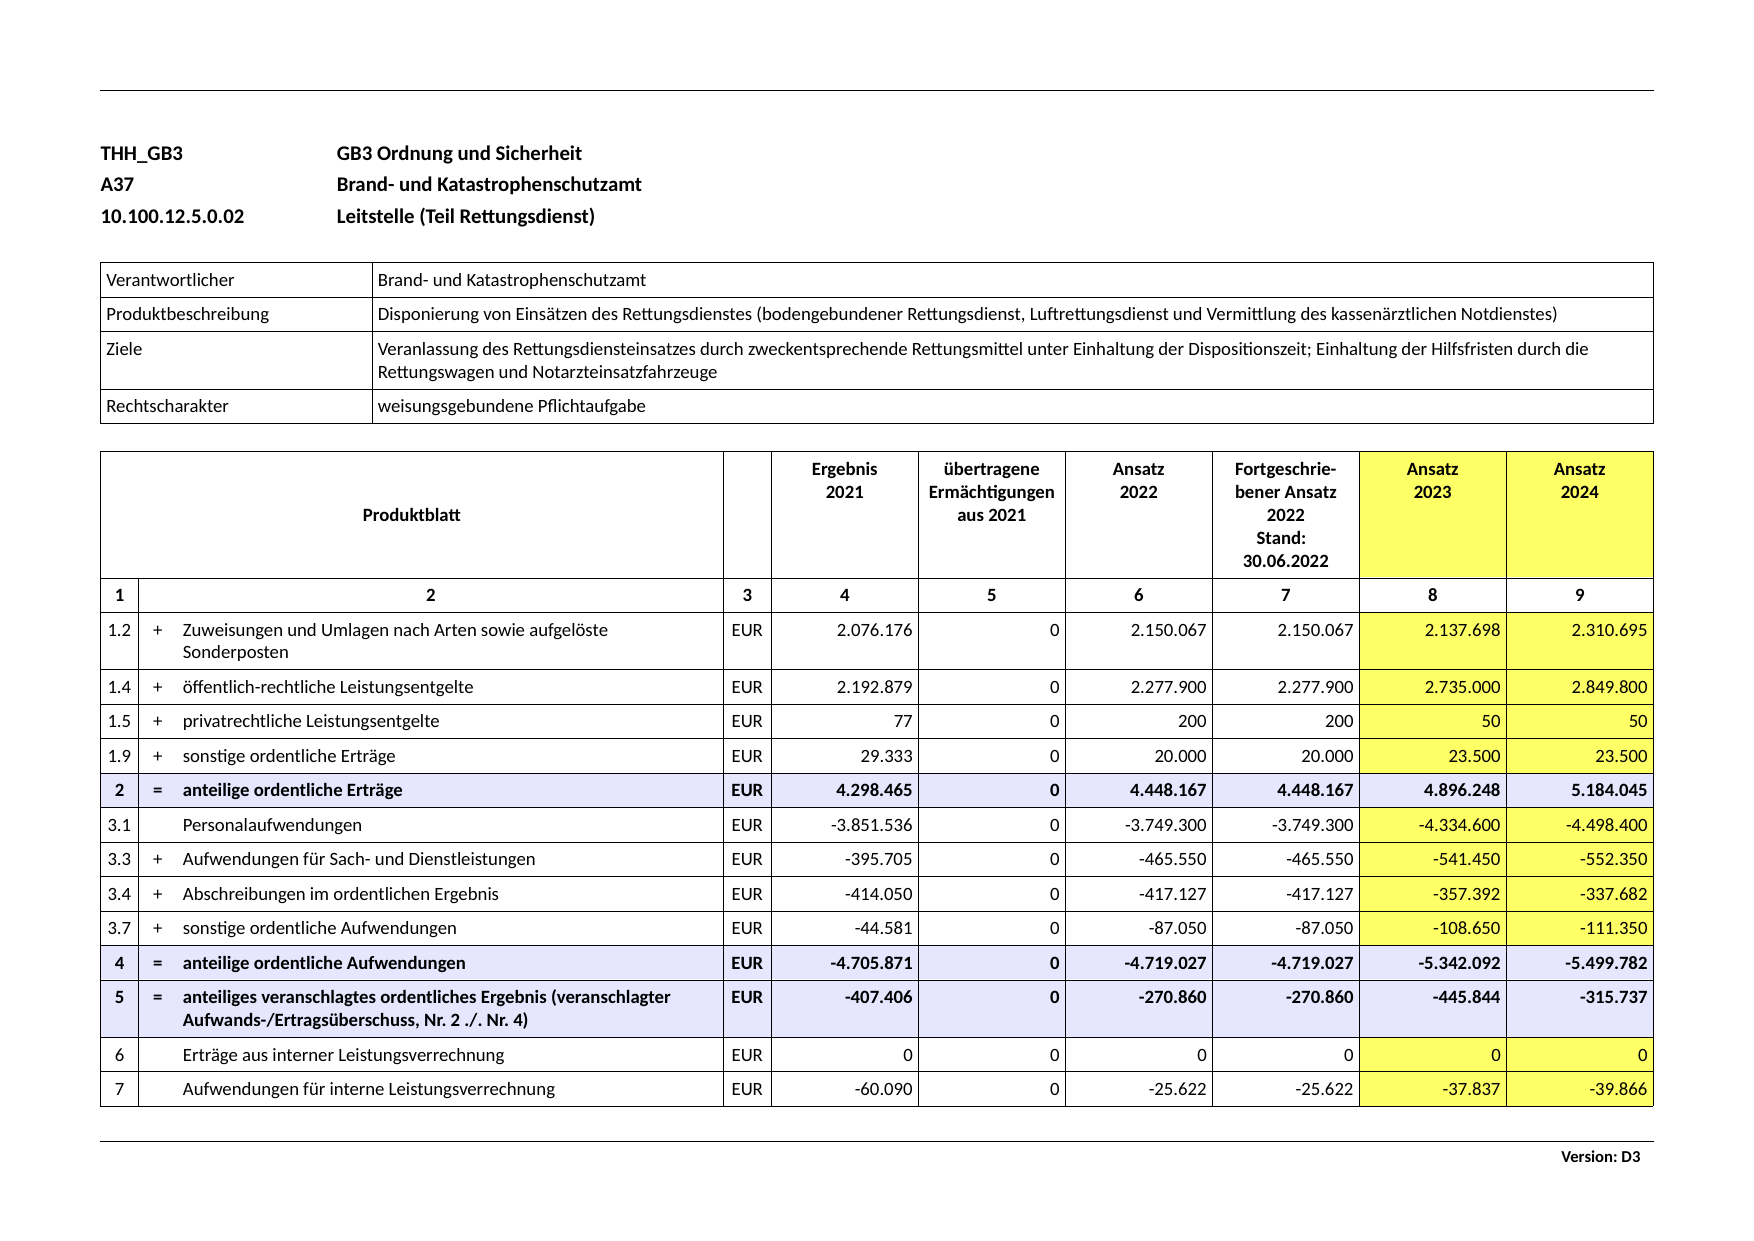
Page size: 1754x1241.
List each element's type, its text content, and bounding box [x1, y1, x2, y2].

table_header Ansatz 2022 [1066, 452, 1212, 577]
table_cell 1.9 [101, 739, 138, 773]
table_cell 3.7 [101, 912, 138, 945]
table_cell EUR [724, 912, 771, 945]
table_cell 3.4 [101, 877, 138, 911]
table_cell -4.498.400 [1507, 808, 1653, 842]
table_cell EUR [724, 739, 771, 773]
table_cell Aufwendungen für Sach- und Dienstleistungen [177, 843, 723, 876]
table_cell -541.450 [1360, 843, 1506, 876]
table_cell -60.090 [772, 1072, 918, 1106]
table_cell + [139, 739, 177, 773]
table_cell 4.448.167 [1213, 774, 1359, 807]
table_cell 8 [1360, 579, 1506, 612]
table_cell -39.866 [1507, 1072, 1653, 1106]
table_cell 1.4 [101, 670, 138, 704]
table_cell -87.050 [1213, 912, 1359, 945]
table_cell privatrechtliche Leistungsentgelte [177, 705, 723, 738]
table_cell 1.2 [101, 613, 138, 669]
table_cell 2.849.800 [1507, 670, 1653, 704]
table_cell 0 [772, 1038, 918, 1071]
table_cell 0 [919, 613, 1065, 669]
table_cell -270.860 [1066, 981, 1212, 1037]
table_header [724, 452, 771, 577]
table_cell -111.350 [1507, 912, 1653, 945]
table_cell 0 [919, 705, 1065, 738]
table_cell Personalaufwendungen [177, 808, 723, 842]
table_cell -465.550 [1066, 843, 1212, 876]
table_cell 2 [139, 579, 723, 612]
table_cell Disponierung von Einsätzen des Rettungsdienstes (bodengebundener Rettungsdienst, Luftrettungsdienst und Vermittlung des kassenärztlichen Notdienstes) [373, 298, 1653, 331]
text 10.100.12.5.0.02 Leitstelle (Teil Rettungsdienst) [100, 203, 1653, 228]
table_header übertragene Ermächtigungen aus 2021 [919, 452, 1065, 577]
table_cell 20.000 [1066, 739, 1212, 773]
table_cell -4.705.871 [772, 946, 918, 979]
table_header Brand- und Katastrophenschutzamt [373, 263, 1653, 297]
table_cell [139, 1072, 177, 1106]
table_cell -5.499.782 [1507, 946, 1653, 979]
table_cell Aufwendungen für interne Leistungsverrechnung [177, 1072, 723, 1106]
table_cell anteilige ordentliche Aufwendungen [177, 946, 723, 979]
table_cell EUR [724, 946, 771, 979]
table_cell 0 [919, 912, 1065, 945]
table_header Ansatz 2023 [1360, 452, 1506, 577]
table_cell Ziele [101, 332, 372, 389]
table_cell sonstige ordentliche Erträge [177, 739, 723, 773]
table_cell 50 [1507, 705, 1653, 738]
table_cell öffentlich-rechtliche Leistungsentgelte [177, 670, 723, 704]
table_cell EUR [724, 1038, 771, 1071]
table_cell 0 [919, 670, 1065, 704]
table_cell -445.844 [1360, 981, 1506, 1037]
table_cell EUR [724, 774, 771, 807]
table_cell -270.860 [1213, 981, 1359, 1037]
table_cell -37.837 [1360, 1072, 1506, 1106]
table_cell [139, 808, 177, 842]
table_cell anteilige ordentliche Erträge [177, 774, 723, 807]
table_cell Abschreibungen im ordentlichen Ergebnis [177, 877, 723, 911]
table_cell 200 [1213, 705, 1359, 738]
table_cell 29.333 [772, 739, 918, 773]
table_cell -414.050 [772, 877, 918, 911]
table_header Fortgeschrie-bener Ansatz 2022 Stand: 30.06.2022 [1213, 452, 1359, 577]
table_cell 4 [101, 946, 138, 979]
table_cell + [139, 705, 177, 738]
table_header Produktblatt [101, 452, 723, 577]
table_cell 0 [919, 946, 1065, 979]
table_cell -25.622 [1213, 1072, 1359, 1106]
table_cell Erträge aus interner Leistungsverrechnung [177, 1038, 723, 1071]
table_cell 2.150.067 [1066, 613, 1212, 669]
table_cell 20.000 [1213, 739, 1359, 773]
table_header Verantwortlicher [101, 263, 372, 297]
table_cell 3.1 [101, 808, 138, 842]
table_cell -3.749.300 [1066, 808, 1212, 842]
table_cell EUR [724, 877, 771, 911]
table_cell -337.682 [1507, 877, 1653, 911]
table_cell -108.650 [1360, 912, 1506, 945]
table_cell 1.5 [101, 705, 138, 738]
table_cell = [139, 981, 177, 1037]
table_cell 0 [919, 774, 1065, 807]
table_cell 1 [101, 579, 138, 612]
table_cell + [139, 670, 177, 704]
table_cell -4.719.027 [1066, 946, 1212, 979]
table_cell EUR [724, 670, 771, 704]
table_cell = [139, 946, 177, 979]
table_cell 2.137.698 [1360, 613, 1506, 669]
table_cell 7 [101, 1072, 138, 1106]
table_cell -4.334.600 [1360, 808, 1506, 842]
table_cell 4.298.465 [772, 774, 918, 807]
table_cell 2.192.879 [772, 670, 918, 704]
table_cell Rechtscharakter [101, 390, 372, 423]
table_cell -3.749.300 [1213, 808, 1359, 842]
table_cell -5.342.092 [1360, 946, 1506, 979]
table_cell 23.500 [1360, 739, 1506, 773]
table_cell 0 [1360, 1038, 1506, 1071]
text A37 Brand- und Katastrophenschutzamt [100, 172, 1653, 197]
table_cell -44.581 [772, 912, 918, 945]
table_cell EUR [724, 705, 771, 738]
table_cell EUR [724, 1072, 771, 1106]
table_cell -315.737 [1507, 981, 1653, 1037]
table_cell -552.350 [1507, 843, 1653, 876]
table_cell 5 [101, 981, 138, 1037]
table_cell EUR [724, 981, 771, 1037]
table_cell 0 [919, 981, 1065, 1037]
table_cell 50 [1360, 705, 1506, 738]
table_cell = [139, 774, 177, 807]
table_cell 7 [1213, 579, 1359, 612]
table_cell 4.448.167 [1066, 774, 1212, 807]
table_cell 4 [772, 579, 918, 612]
table_cell EUR [724, 808, 771, 842]
table_cell -87.050 [1066, 912, 1212, 945]
table_header Ergebnis 2021 [772, 452, 918, 577]
table_cell Produktbeschreibung [101, 298, 372, 331]
table_cell 5 [919, 579, 1065, 612]
table_cell Zuweisungen und Umlagen nach Arten sowie aufgelöste Sonderposten [177, 613, 723, 669]
table_cell + [139, 843, 177, 876]
table_header Ansatz 2024 [1507, 452, 1653, 577]
table_cell 0 [1507, 1038, 1653, 1071]
table_cell 0 [1213, 1038, 1359, 1071]
table_cell Veranlassung des Rettungsdiensteinsatzes durch zweckentsprechende Rettungsmittel unter Einhaltung der Dispositionszeit; Einhaltung der Hilfsfristen durch die Rettungswagen und Notarzteinsatzfahrzeuge [373, 332, 1653, 389]
table_cell -407.406 [772, 981, 918, 1037]
table_cell 0 [919, 1072, 1065, 1106]
table_cell 3 [724, 579, 771, 612]
table_cell EUR [724, 613, 771, 669]
table_cell sonstige ordentliche Aufwendungen [177, 912, 723, 945]
table_cell 2.277.900 [1213, 670, 1359, 704]
table_cell 2.735.000 [1360, 670, 1506, 704]
table_cell 0 [919, 1038, 1065, 1071]
table_cell 2.150.067 [1213, 613, 1359, 669]
text THH_GB3 GB3 Ordnung und Sicherheit [100, 140, 1653, 166]
table_cell 6 [101, 1038, 138, 1071]
table_cell 5.184.045 [1507, 774, 1653, 807]
table_cell 9 [1507, 579, 1653, 612]
table_cell 0 [919, 739, 1065, 773]
table_cell 4.896.248 [1360, 774, 1506, 807]
table_cell 77 [772, 705, 918, 738]
table_cell 3.3 [101, 843, 138, 876]
table_cell 200 [1066, 705, 1212, 738]
table_cell 0 [919, 843, 1065, 876]
table_cell + [139, 877, 177, 911]
table_cell 0 [919, 808, 1065, 842]
table_cell 0 [1066, 1038, 1212, 1071]
table_cell [139, 1038, 177, 1071]
table_cell 2.076.176 [772, 613, 918, 669]
table_cell anteiliges veranschlagtes ordentliches Ergebnis (veranschlagter Aufwands-/Ertragsüberschuss, Nr. 2 ./. Nr. 4) [177, 981, 723, 1037]
table_cell -417.127 [1066, 877, 1212, 911]
table_cell -357.392 [1360, 877, 1506, 911]
table_cell + [139, 912, 177, 945]
table_cell -3.851.536 [772, 808, 918, 842]
table_cell 2.277.900 [1066, 670, 1212, 704]
table_cell -4.719.027 [1213, 946, 1359, 979]
table_cell 23.500 [1507, 739, 1653, 773]
table_cell + [139, 613, 177, 669]
table_cell -465.550 [1213, 843, 1359, 876]
table_cell -395.705 [772, 843, 918, 876]
table_cell -25.622 [1066, 1072, 1212, 1106]
table_cell 6 [1066, 579, 1212, 612]
table_cell weisungsgebundene Pflichtaufgabe [373, 390, 1653, 423]
table_cell EUR [724, 843, 771, 876]
table_cell -417.127 [1213, 877, 1359, 911]
table_cell 0 [919, 877, 1065, 911]
table_cell 2.310.695 [1507, 613, 1653, 669]
table_cell 2 [101, 774, 138, 807]
